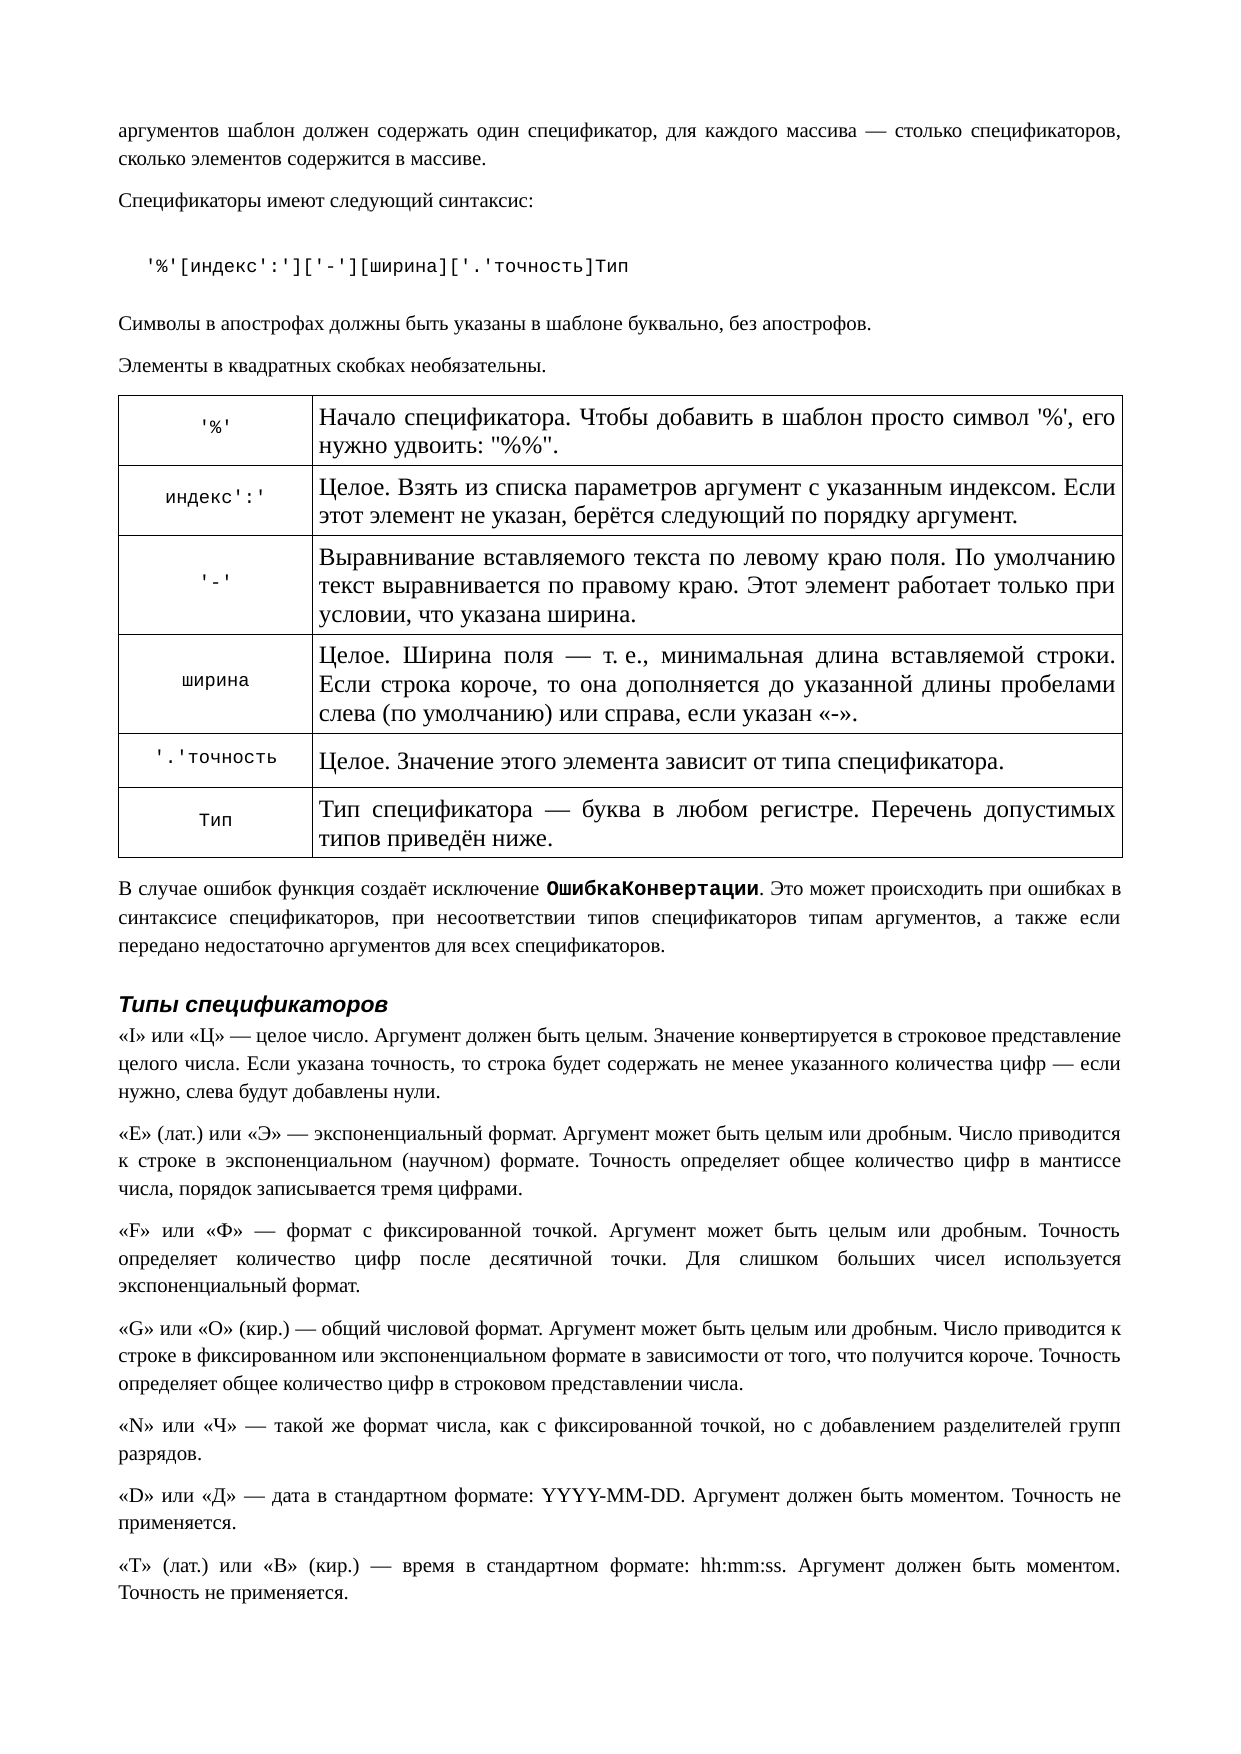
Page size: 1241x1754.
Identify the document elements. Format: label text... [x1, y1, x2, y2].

text «F» или «Ф» — формат с фиксированной точкой. Аргумент может быть целым или дробным. Точность определяет количество цифр после десятичной точки. Для слишком больших чисел используется экспоненциальный формат. [118, 1218, 1122, 1297]
text «T» (лат.) или «В» (кир.) — время в стандартном формате: hh:mm:ss. Аргумент должен быть моментом. Точность не применяется. [118, 1552, 1122, 1604]
table_cell Тип [119, 788, 312, 857]
text «D» или «Д» — дата в стандартном формате: YYYY-MM-DD. Аргумент должен быть моментом. Точность не применяется. [118, 1483, 1122, 1534]
text «I» или «Ц» — целое число. Аргумент должен быть целым. Значение конвертируется в строковое представление целого числа. Если указана точность, то строка будет содержать не менее указанного количества цифр — если нужно, слева будут добавлены нули. [118, 1023, 1122, 1103]
text Символы в апострофах должны быть указаны в шаблоне буквально, без апострофов. [118, 311, 1122, 334]
text В случае ошибок функция создаёт исключение ОшибкаКонвертации. Это может происходить при ошибках в синтаксисе спецификаторов, при несоответствии типов спецификаторов типам аргументов, а также если передано недостаточно аргументов для всех спецификаторов. [118, 876, 1122, 957]
table_cell Тип спецификатора — буква в любом регистре. Перечень допустимых типов приведён ниже. [313, 788, 1122, 857]
table_header '%' [119, 396, 312, 465]
table_cell индекс':' [119, 466, 312, 535]
table_header Начало спецификатора. Чтобы добавить в шаблон просто символ '%', его нужно удвоить: "%%". [313, 396, 1122, 465]
subtitle Типы спецификаторов [118, 991, 1122, 1017]
table_cell ширина [119, 635, 312, 732]
table_cell Целое. Взять из списка параметров аргумент с указанным индексом. Если этот элемент не указан, берётся следующий по порядку аргумент. [313, 466, 1122, 535]
text «G» или «О» (кир.) — общий числовой формат. Аргумент может быть целым или дробным. Число приводится к строке в фиксированном или экспоненциальном формате в зависимости от того, что получится короче. Точность определяет общее количество цифр в строковом представлении числа. [118, 1316, 1122, 1395]
text аргументов шаблон должен содержать один спецификатор, для каждого массива — столько спецификаторов, сколько элементов содержится в массиве. [118, 118, 1122, 170]
table_cell '.'точность [119, 734, 312, 787]
text «N» или «Ч» — такой же формат числа, как с фиксированной точкой, но с добавлением разделителей групп разрядов. [118, 1413, 1122, 1464]
text Элементы в квадратных скобках необязательны. [118, 353, 1122, 377]
table_cell '-' [119, 536, 312, 634]
table_cell Целое. Ширина поля — т. е., минимальная длина вставляемой строки. Если строка короче, то она дополняется до указанной длины пробелами слева (по умолчанию) или справа, если указан «-». [313, 635, 1122, 732]
table_cell Целое. Значение этого элемента зависит от типа спецификатора. [313, 734, 1122, 787]
text '%'[индекс':']['-'][ширина]['.'точность]Тип [136, 248, 1104, 287]
table_cell Выравнивание вставляемого текста по левому краю поля. По умолчанию текст выравнивается по правому краю. Этот элемент работает только при условии, что указана ширина. [313, 536, 1122, 634]
text «E» (лат.) или «Э» — экспоненциальный формат. Аргумент может быть целым или дробным. Число приводится к строке в экспоненциальном (научном) формате. Точность определяет общее количество цифр в мантиссе числа, порядок записывается тремя цифрами. [118, 1121, 1122, 1200]
text Спецификаторы имеют следующий синтаксис: [118, 188, 1122, 212]
